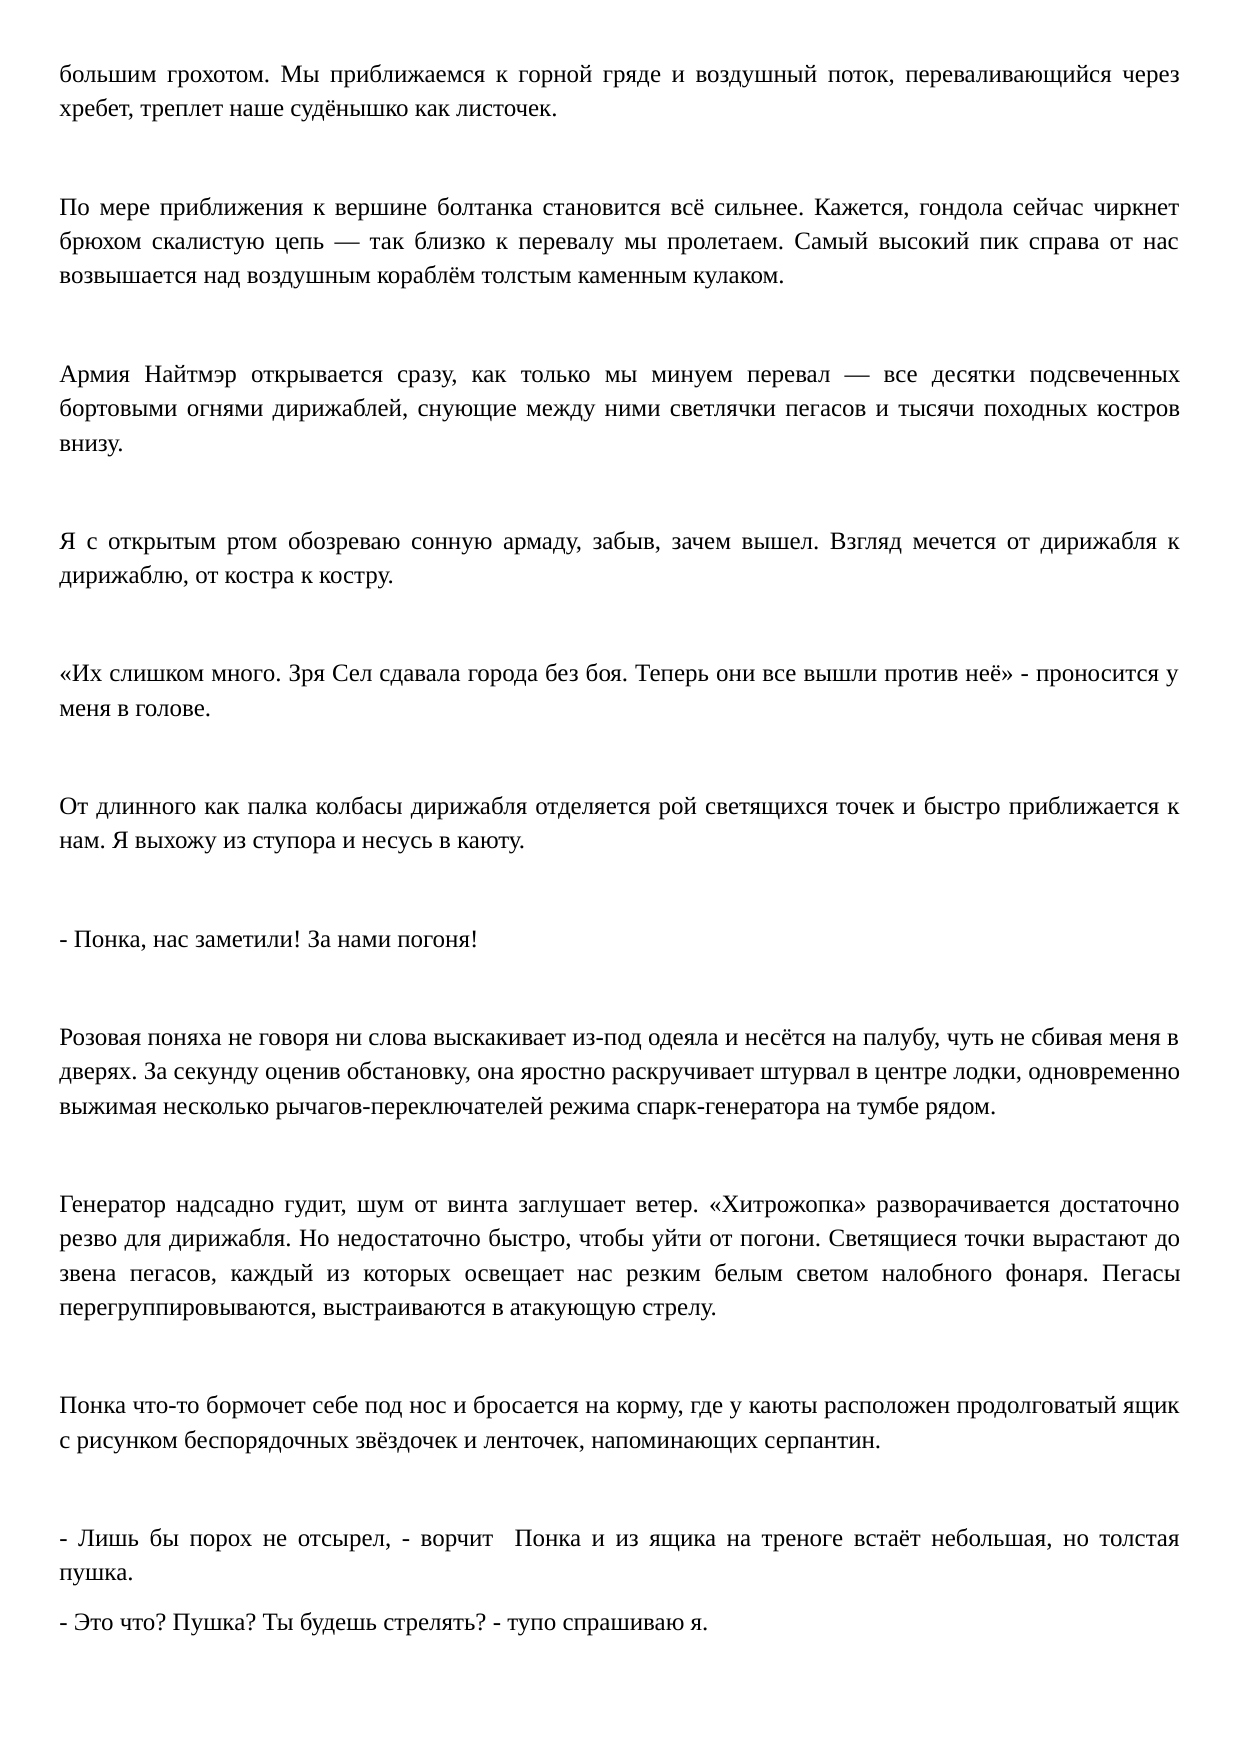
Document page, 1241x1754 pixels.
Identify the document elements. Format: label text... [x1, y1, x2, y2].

text - Понка, нас заметили! За нами погоня! [59, 924, 1181, 952]
text Я с открытым ртом обозреваю сонную армаду, забыв, зачем вышел. Взгляд мечется от дирижабля к дирижаблю, от костра к костру. [59, 526, 1181, 589]
text Генератор надсадно гудит, шум от винта заглушает ветер. «Хитрожопка» разворачивается достаточно резво для дирижабля. Но недостаточно быстро, чтобы уйти от погони. Светящиеся точки вырастают до звена пегасов, каждый из которых освещает нас резким белым светом налобного фонаря. Пегасы перегруппировываются, выстраиваются в атакующую стрелу. [59, 1189, 1181, 1321]
text большим грохотом. Мы приближаемся к горной гряде и воздушный поток, переваливающийся через хребет, треплет наше судёнышко как листочек. [59, 59, 1181, 122]
text - Это что? Пушка? Ты будешь стрелять? - тупо спрашиваю я. [59, 1607, 1181, 1635]
text Розовая поняха не говоря ни слова выскакивает из-под одеяла и несётся на палубу, чуть не сбивая меня в дверях. За секунду оценив обстановку, она яростно раскручивает штурвал в центре лодки, одновременно выжимая несколько рычагов-переключателей режима спарк-генератора на тумбе рядом. [59, 1022, 1181, 1119]
text От длинного как палка колбасы дирижабля отделяется рой светящихся точек и быстро приближается к нам. Я выхожу из ступора и несусь в каюту. [59, 791, 1181, 854]
text По мере приближения к вершине болтанка становится всё сильнее. Кажется, гондола сейчас чиркнет брюхом скалистую цепь — так близко к перевалу мы пролетаем. Самый высокий пик справа от нас возвышается над воздушным кораблём толстым каменным кулаком. [59, 192, 1181, 289]
text Армия Найтмэр открывается сразу, как только мы минуем перевал — все десятки подсвеченных бортовыми огнями дирижаблей, снующие между ними светлячки пегасов и тысячи походных костров внизу. [59, 359, 1181, 456]
text «Их слишком много. Зря Сел сдавала города без боя. Теперь они все вышли против неё» - проносится у меня в голове. [59, 658, 1181, 722]
text Понка что-то бормочет себе под нос и бросается на корму, где у каюты расположен продолговатый ящик с рисунком беспорядочных звёздочек и ленточек, напоминающих серпантин. [59, 1390, 1181, 1454]
text - Лишь бы порох не отсырел, - ворчит Понка и из ящика на треноге встаёт небольшая, но толстая пушка. [59, 1523, 1181, 1586]
